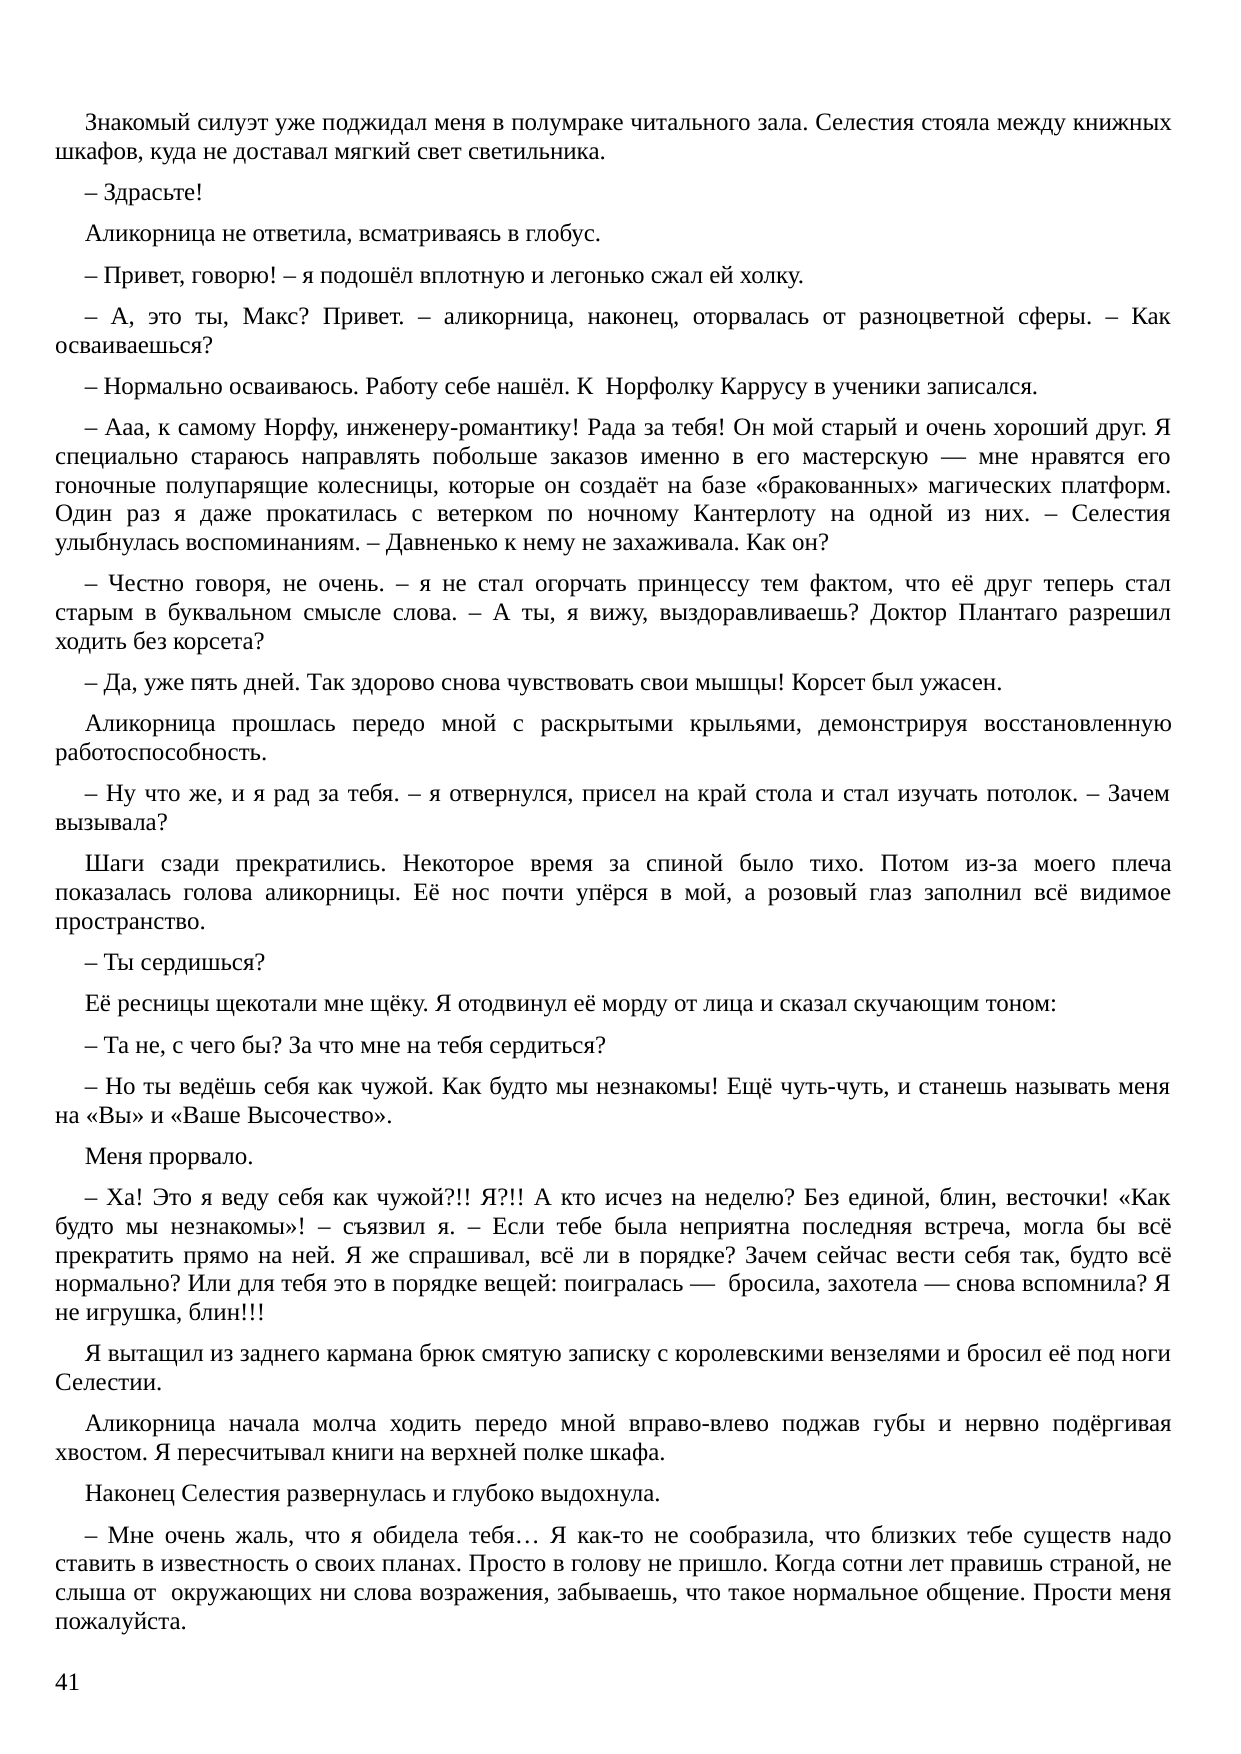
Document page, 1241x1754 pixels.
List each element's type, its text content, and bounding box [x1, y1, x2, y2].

text Аликорница прошлась передо мной с раскрытыми крыльями, демонстрируя восстановленную работоспособность. [55, 708, 1173, 766]
text Аликорница начала молча ходить передо мной вправо-влево поджав губы и нервно подёргивая хвостом. Я пересчитывал книги на верхней полке шкафа. [55, 1408, 1173, 1466]
text – Ты сердишься? [55, 947, 1173, 976]
text Наконец Селестия развернулась и глубоко выдохнула. [55, 1478, 1173, 1507]
text – Но ты ведёшь себя как чужой. Как будто мы незнакомы! Ещё чуть-чуть, и станешь называть меня на «Вы» и «Ваше Высочество». [55, 1071, 1173, 1128]
text – Ха! Это я веду себя как чужой?!! Я?!! А кто исчез на неделю? Без единой, блин, весточки! «Как будто мы незнакомы»! – съязвил я. – Если тебе была неприятна последняя встреча, могла бы всё прекратить прямо на ней. Я же спрашивал, всё ли в порядке? Зачем сейчас вести себя так, будто всё нормально? Или для тебя это в порядке вещей: поигралась — бросила, захотела — снова вспомнила? Я не игрушка, блин!!! [55, 1182, 1173, 1326]
text – Та не, с чего бы? За что мне на тебя сердиться? [55, 1030, 1173, 1058]
text – Привет, говорю! – я подошёл вплотную и легонько сжал ей холку. [55, 260, 1173, 288]
text – Ааа, к самому Норфу, инженеру-романтику! Рада за тебя! Он мой старый и очень хороший друг. Я специально стараюсь направлять побольше заказов именно в его мастерскую — мне нравятся его гоночные полупарящие колесницы, которые он создаёт на базе «бракованных» магических платформ. Один раз я даже прокатилась с ветерком по ночному Кантерлоту на одной из них. – Селестия улыбнулась воспоминаниям. – Давненько к нему не захаживала. Как он? [55, 412, 1173, 556]
text – Мне очень жаль, что я обидела тебя… Я как-то не сообразила, что близких тебе существ надо ставить в известность о своих планах. Просто в голову не пришло. Когда сотни лет правишь страной, не слыша от окружающих ни слова возражения, забываешь, что такое нормальное общение. Прости меня пожалуйста. [55, 1520, 1173, 1635]
text Знакомый силуэт уже поджидал меня в полумраке читального зала. Селестия стояла между книжных шкафов, куда не доставал мягкий свет светильника. [55, 107, 1173, 165]
text – Здрасьте! [55, 177, 1173, 206]
text – Ну что же, и я рад за тебя. – я отвернулся, присел на край стола и стал изучать потолок. – Зачем вызывала? [55, 778, 1173, 836]
text Аликорница не ответила, всматриваясь в глобус. [55, 218, 1173, 247]
text Её ресницы щекотали мне щёку. Я отодвинул её морду от лица и сказал скучающим тоном: [55, 988, 1173, 1017]
text – Честно говоря, не очень. – я не стал огорчать принцессу тем фактом, что её друг теперь стал старым в буквальном смысле слова. – А ты, я вижу, выздоравливаешь? Доктор Плантаго разрешил ходить без корсета? [55, 568, 1173, 655]
text Меня прорвало. [55, 1141, 1173, 1170]
text – Нормально осваиваюсь. Работу себе нашёл. К Норфолку Каррусу в ученики записался. [55, 371, 1173, 400]
text Шаги сзади прекратились. Некоторое время за спиной было тихо. Потом из-за моего плеча показалась голова аликорницы. Её нос почти упёрся в мой, а розовый глаз заполнил всё видимое пространство. [55, 848, 1173, 935]
text Я вытащил из заднего кармана брюк смятую записку с королевскими вензелями и бросил её под ноги Селестии. [55, 1338, 1173, 1396]
text – Да, уже пять дней. Так здорово снова чувствовать свои мышцы! Корсет был ужасен. [55, 667, 1173, 696]
text – А, это ты, Макс? Привет. – аликорница, наконец, оторвалась от разноцветной сферы. – Как осваиваешься? [55, 301, 1173, 358]
